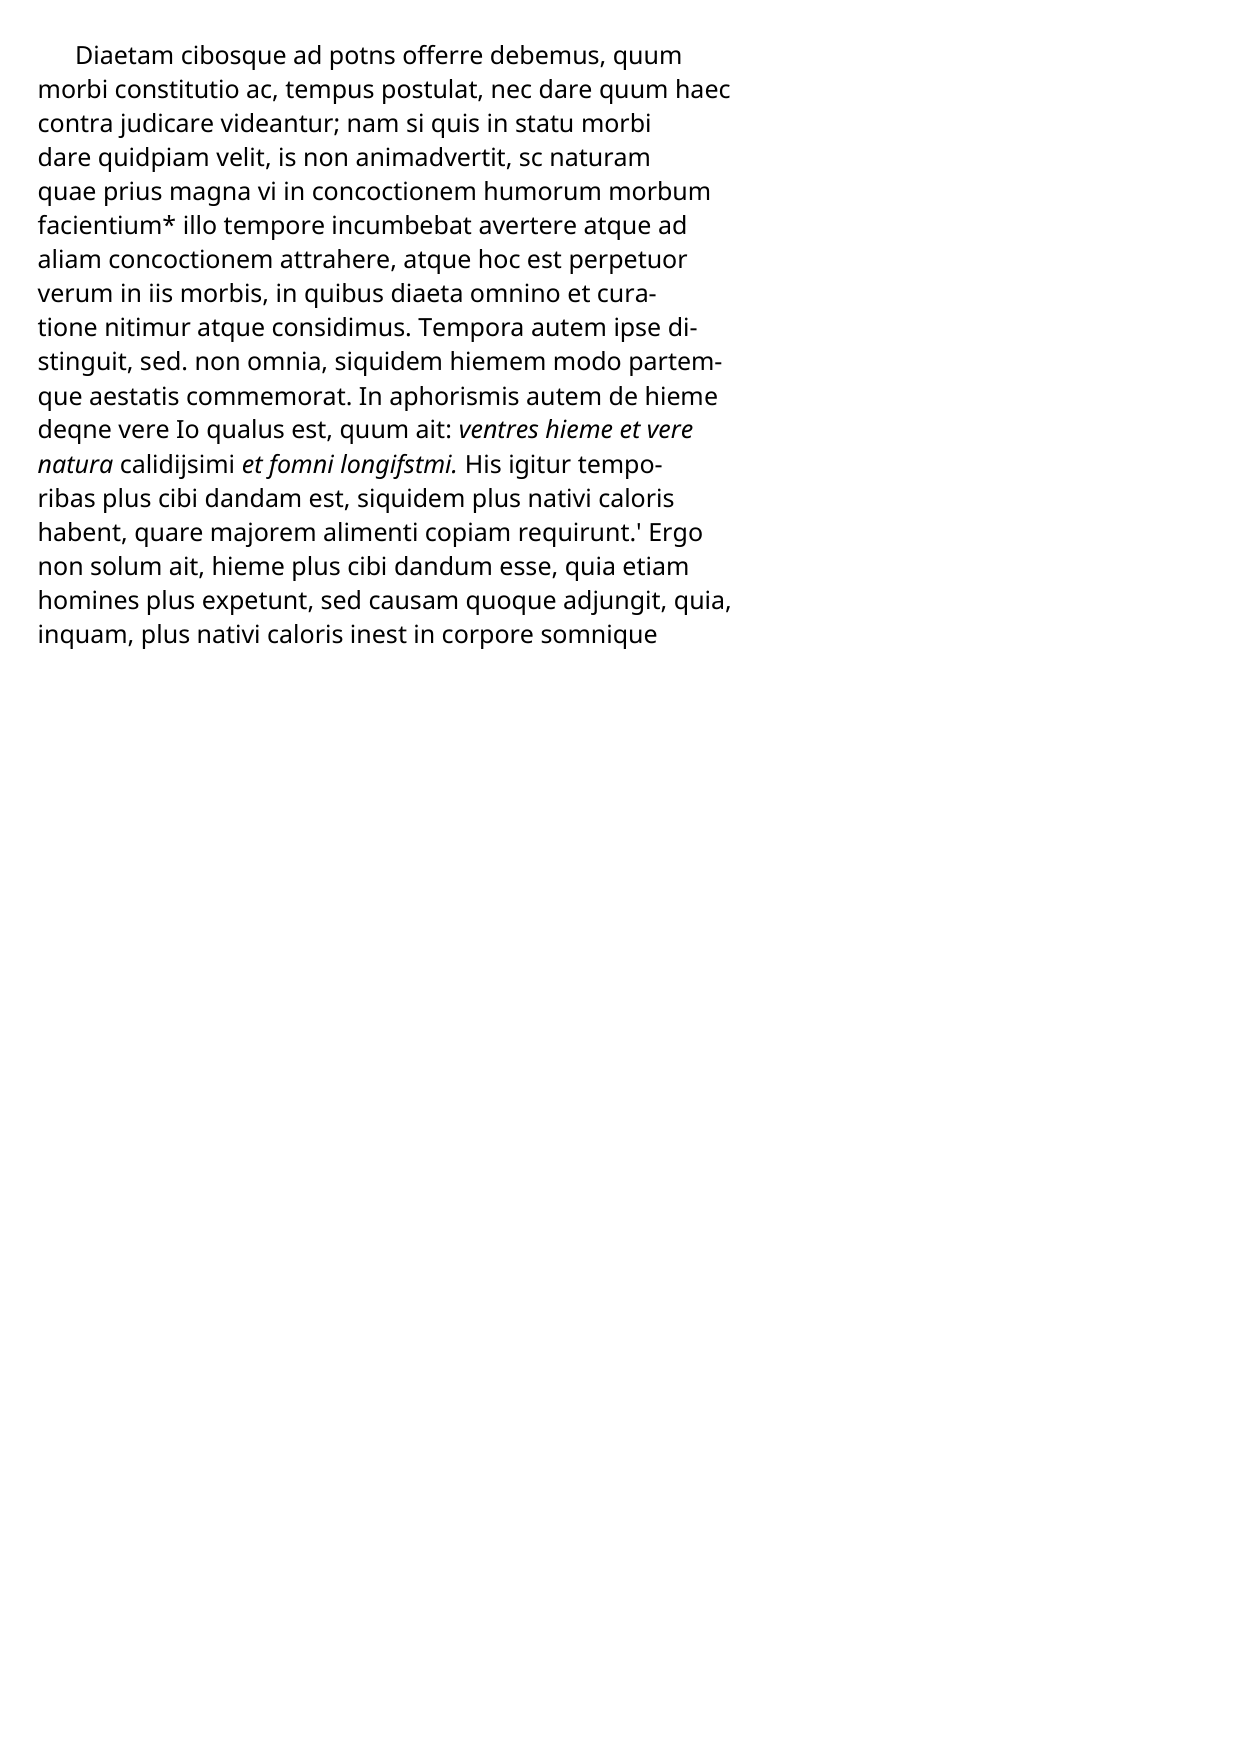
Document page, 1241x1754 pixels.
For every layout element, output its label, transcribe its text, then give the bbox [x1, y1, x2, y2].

text Diaetam cibosque ad potns offerre debemus, quum morbi constitutio ac, tempus postulat, nec dare quum haec contra judicare videantur; nam si quis in statu morbi dare quidpiam velit, is non animadvertit, sc naturam quae prius magna vi in concoctionem humorum morbum facientium* illo tempore incumbebat avertere atque ad aliam concoctionem attrahere, atque hoc est perpetuor verum in iis morbis, in quibus diaeta omnino et cura- tione nitimur atque considimus. Tempora autem ipse di- stinguit, sed. non omnia, siquidem hiemem modo partem- que aestatis commemorat. In aphorismis autem de hieme deqne vere Io qualus est, quum ait: ventres hieme et vere natura calidijsimi et fomni longifstmi. His igitur tempo- ribas plus cibi dandam est, siquidem plus nativi caloris habent, quare majorem alimenti copiam requirunt.' Ergo non solum ait, hieme plus cibi dandum esse, quia etiam homines plus expetunt, sed causam quoque adjungit, quia, inquam, plus nativi caloris inest in corpore somnique [37, 37, 1203, 651]
